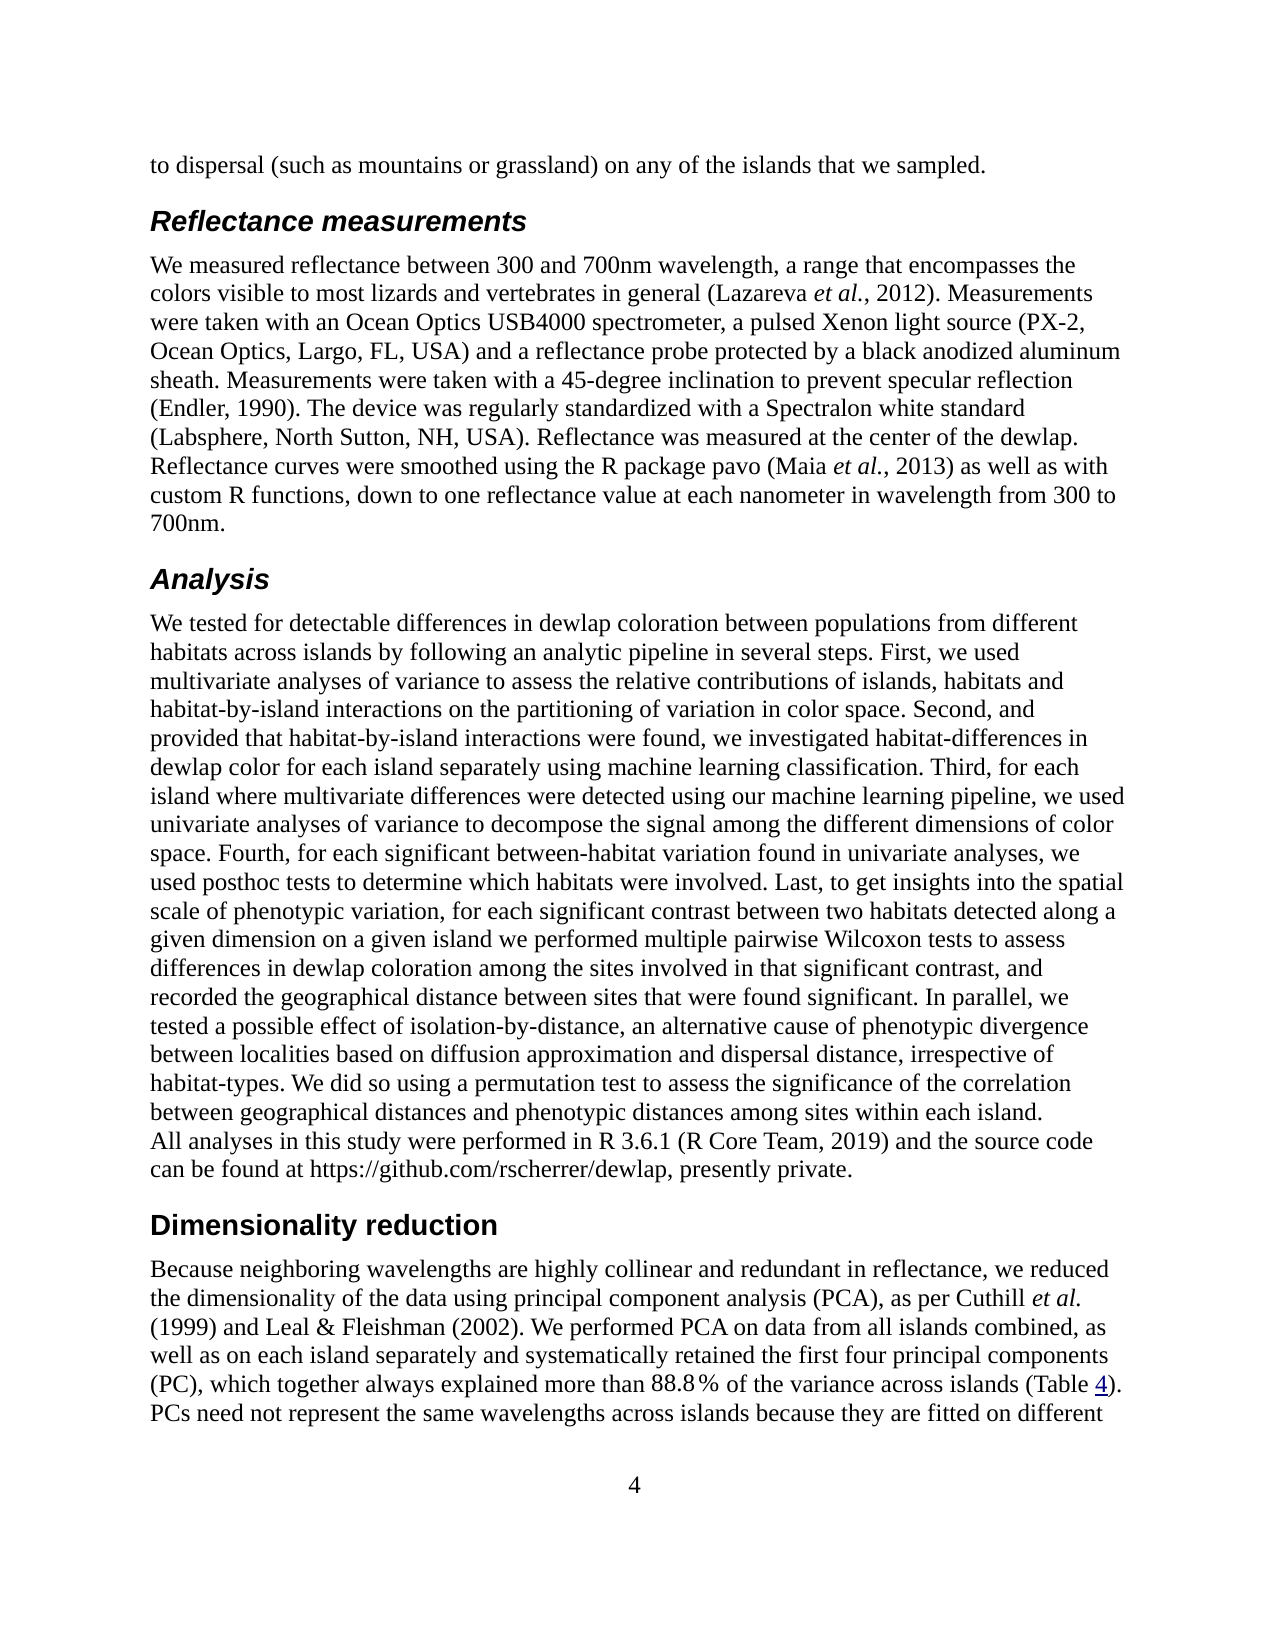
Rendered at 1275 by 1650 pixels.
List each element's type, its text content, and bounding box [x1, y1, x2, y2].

text to dispersal (such as mountains or grassland) on any of the islands that we sampled. [150, 150, 1125, 179]
text Because neighboring wavelengths are highly collinear and redundant in reflectance, we reduced the dimensionality of the data using principal component analysis (PCA), as per Cuthill et al. (1999) and Leal & Fleishman (2002). We performed PCA on data from all islands combined, as well as on each island separately and systematically retained the first four principal components (PC), which together always explained more than of the variance across islands (Table 4). PCs need not represent the same wavelengths across islands because they are fitted on different [150, 1254, 1125, 1427]
subtitle Dimensionality reduction [150, 1208, 1125, 1242]
subtitle Reflectance measurements [150, 204, 1125, 237]
subtitle Analysis [150, 562, 1125, 596]
text We measured reflectance between 300 and 700nm wavelength, a range that encompasses the colors visible to most lizards and vertebrates in general (Lazareva et al., 2012). Measurements were taken with an Ocean Optics USB4000 spectrometer, a pulsed Xenon light source (PX-2, Ocean Optics, Largo, FL, USA) and a reflectance probe protected by a black anodized aluminum sheath. Measurements were taken with a 45-degree inclination to prevent specular reflection (Endler, 1990). The device was regularly standardized with a Spectralon white standard (Labsphere, North Sutton, NH, USA). Reflectance was measured at the center of the dewlap. Reflectance curves were smoothed using the R package pavo (Maia et al., 2013) as well as with custom R functions, down to one reflectance value at each nanometer in wavelength from 300 to 700nm. [150, 250, 1125, 537]
text We tested for detectable differences in dewlap coloration between populations from different habitats across islands by following an analytic pipeline in several steps. First, we used multivariate analyses of variance to assess the relative contributions of islands, habitats and habitat-by-island interactions on the partitioning of variation in color space. Second, and provided that habitat-by-island interactions were found, we investigated habitat-differences in dewlap color for each island separately using machine learning classification. Third, for each island where multivariate differences were detected using our machine learning pipeline, we used univariate analyses of variance to decompose the signal among the different dimensions of color space. Fourth, for each significant between-habitat variation found in univariate analyses, we used posthoc tests to determine which habitats were involved. Last, to get insights into the spatial scale of phenotypic variation, for each significant contrast between two habitats detected along a given dimension on a given island we performed multiple pairwise Wilcoxon tests to assess differences in dewlap coloration among the sites involved in that significant contrast, and recorded the geographical distance between sites that were found significant. In parallel, we tested a possible effect of isolation-by-distance, an alternative cause of phenotypic divergence between localities based on diffusion approximation and dispersal distance, irrespective of habitat-types. We did so using a permutation test to assess the significance of the correlation between geographical distances and phenotypic distances among sites within each island. All analyses in this study were performed in R 3.6.1 (R Core Team, 2019) and the source code can be found at https://github.com/rscherrer/dewlap, presently private. [150, 608, 1125, 1183]
